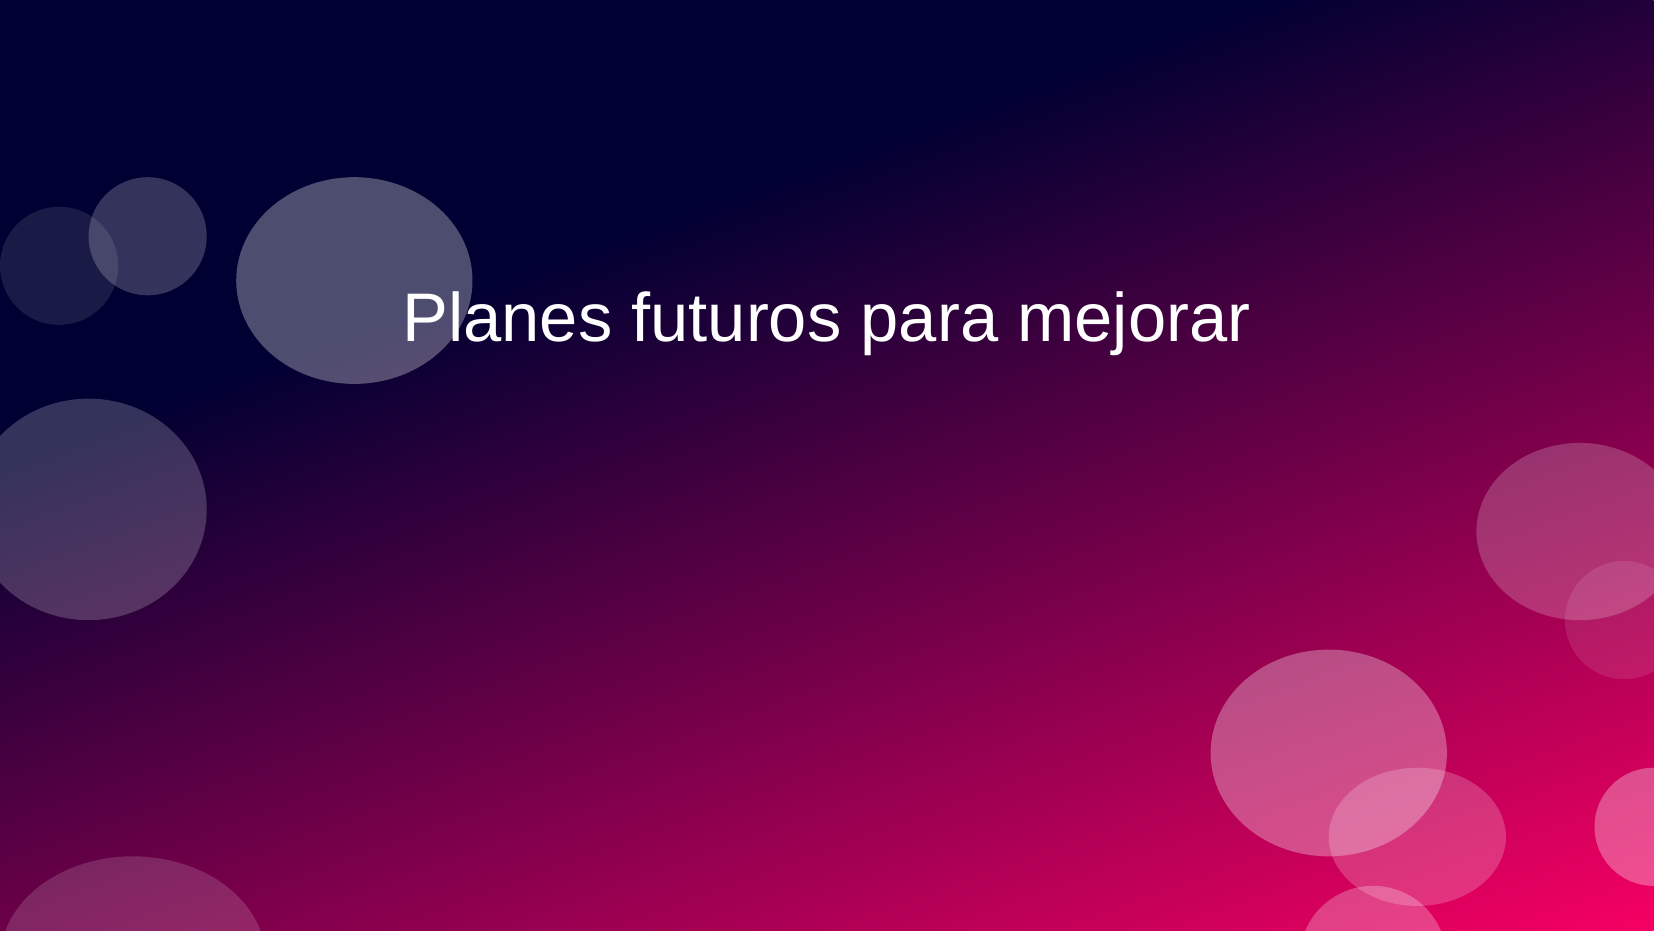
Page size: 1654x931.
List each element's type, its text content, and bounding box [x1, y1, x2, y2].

title Planes futuros para mejorar [88, 236, 1565, 399]
